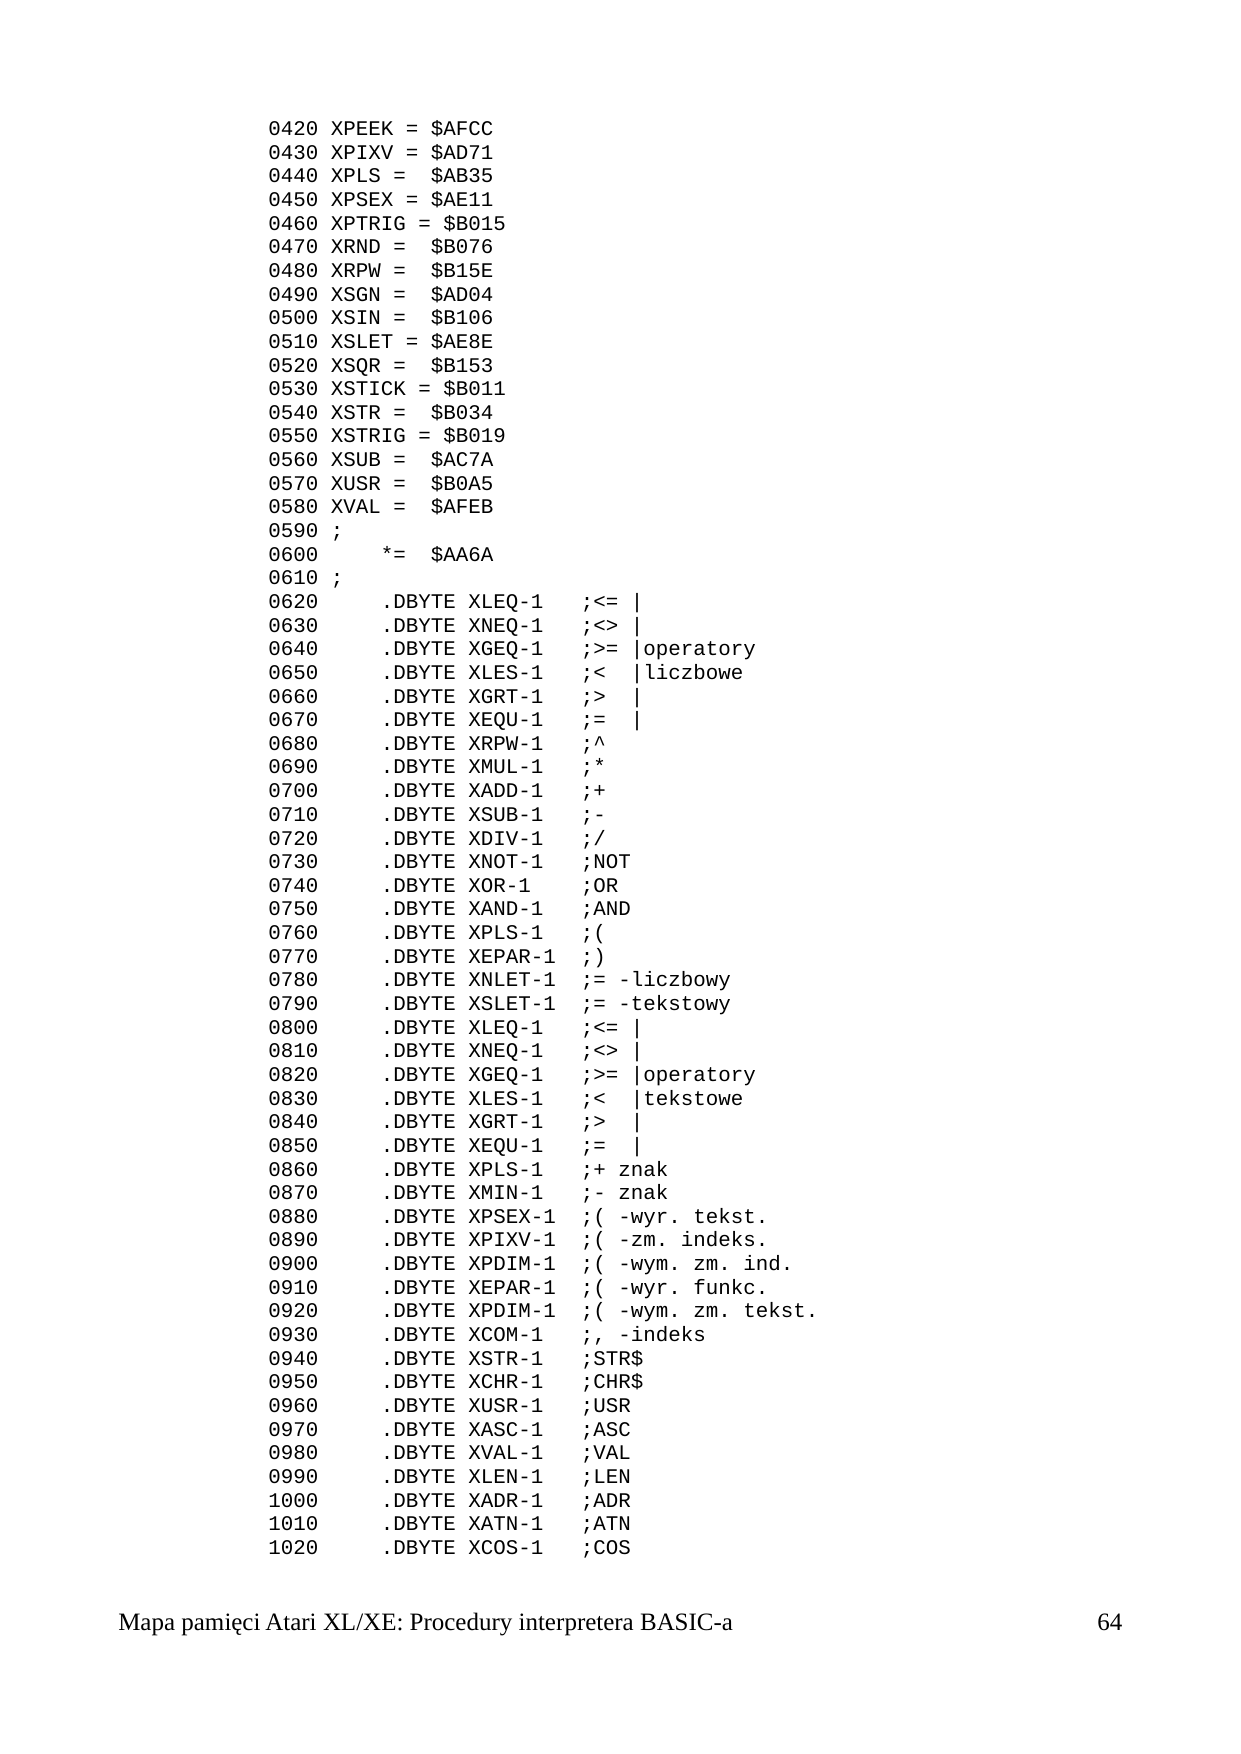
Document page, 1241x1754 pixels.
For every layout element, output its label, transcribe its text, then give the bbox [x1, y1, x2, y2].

text 0490 XSGN = $AD04 [118, 284, 1122, 307]
text 0970 .DBYTE XASC-1 ;ASC [118, 1419, 1122, 1442]
text 0680 .DBYTE XRPW-1 ;^ [118, 733, 1122, 757]
text 0880 .DBYTE XPSEX-1 ;( -wyr. tekst. [118, 1206, 1122, 1229]
text 0440 XPLS = $AB35 [118, 165, 1122, 189]
text 0910 .DBYTE XEPAR-1 ;( -wyr. funkc. [118, 1277, 1122, 1300]
text 0940 .DBYTE XSTR-1 ;STR$ [118, 1348, 1122, 1371]
text 0730 .DBYTE XNOT-1 ;NOT [118, 851, 1122, 875]
text 0460 XPTRIG = $B015 [118, 213, 1122, 236]
text 1010 .DBYTE XATN-1 ;ATN [118, 1513, 1122, 1537]
text 0450 XPSEX = $AE11 [118, 189, 1122, 213]
text 0530 XSTICK = $B011 [118, 378, 1122, 402]
text 0900 .DBYTE XPDIM-1 ;( -wym. zm. ind. [118, 1253, 1122, 1277]
text 0610 ; [118, 567, 1122, 591]
text 0650 .DBYTE XLES-1 ;< |liczbowe [118, 662, 1122, 686]
text 0740 .DBYTE XOR-1 ;OR [118, 875, 1122, 898]
text 0620 .DBYTE XLEQ-1 ;<= | [118, 591, 1122, 615]
text 0700 .DBYTE XADD-1 ;+ [118, 780, 1122, 804]
text 0990 .DBYTE XLEN-1 ;LEN [118, 1466, 1122, 1489]
text 0510 XSLET = $AE8E [118, 331, 1122, 354]
text 0710 .DBYTE XSUB-1 ;- [118, 804, 1122, 827]
text 0630 .DBYTE XNEQ-1 ;<> | [118, 615, 1122, 638]
text 0780 .DBYTE XNLET-1 ;= -liczbowy [118, 969, 1122, 993]
text 0470 XRND = $B076 [118, 236, 1122, 260]
text 0950 .DBYTE XCHR-1 ;CHR$ [118, 1371, 1122, 1395]
text 0690 .DBYTE XMUL-1 ;* [118, 757, 1122, 780]
text 0670 .DBYTE XEQU-1 ;= | [118, 709, 1122, 733]
text 0770 .DBYTE XEPAR-1 ;) [118, 946, 1122, 969]
text 0570 XUSR = $B0A5 [118, 473, 1122, 496]
text 1000 .DBYTE XADR-1 ;ADR [118, 1489, 1122, 1513]
text 0720 .DBYTE XDIV-1 ;/ [118, 827, 1122, 851]
text 0660 .DBYTE XGRT-1 ;> | [118, 686, 1122, 709]
text 0980 .DBYTE XVAL-1 ;VAL [118, 1442, 1122, 1466]
text 0550 XSTRIG = $B019 [118, 426, 1122, 449]
text 0540 XSTR = $B034 [118, 402, 1122, 426]
text 0590 ; [118, 520, 1122, 544]
text 0960 .DBYTE XUSR-1 ;USR [118, 1395, 1122, 1419]
text 0480 XRPW = $B15E [118, 260, 1122, 284]
text 0430 XPIXV = $AD71 [118, 142, 1122, 165]
text 0790 .DBYTE XSLET-1 ;= -tekstowy [118, 993, 1122, 1017]
text 0820 .DBYTE XGEQ-1 ;>= |operatory [118, 1064, 1122, 1088]
text 0870 .DBYTE XMIN-1 ;- znak [118, 1182, 1122, 1206]
text 0760 .DBYTE XPLS-1 ;( [118, 922, 1122, 946]
text 0830 .DBYTE XLES-1 ;< |tekstowe [118, 1088, 1122, 1111]
text 0600 *= $AA6A [118, 544, 1122, 567]
text 0930 .DBYTE XCOM-1 ;, -indeks [118, 1324, 1122, 1348]
text 0810 .DBYTE XNEQ-1 ;<> | [118, 1040, 1122, 1064]
text 0800 .DBYTE XLEQ-1 ;<= | [118, 1017, 1122, 1040]
text 0580 XVAL = $AFEB [118, 496, 1122, 520]
text 0640 .DBYTE XGEQ-1 ;>= |operatory [118, 638, 1122, 662]
text 0560 XSUB = $AC7A [118, 449, 1122, 473]
text 0750 .DBYTE XAND-1 ;AND [118, 898, 1122, 922]
text 0860 .DBYTE XPLS-1 ;+ znak [118, 1158, 1122, 1182]
text 0500 XSIN = $B106 [118, 307, 1122, 331]
text 0850 .DBYTE XEQU-1 ;= | [118, 1135, 1122, 1158]
text 0520 XSQR = $B153 [118, 354, 1122, 378]
text 0420 XPEEK = $AFCC [118, 118, 1122, 142]
text 0920 .DBYTE XPDIM-1 ;( -wym. zm. tekst. [118, 1300, 1122, 1324]
text 1020 .DBYTE XCOS-1 ;COS [118, 1537, 1122, 1561]
text 0890 .DBYTE XPIXV-1 ;( -zm. indeks. [118, 1229, 1122, 1253]
text 0840 .DBYTE XGRT-1 ;> | [118, 1111, 1122, 1135]
